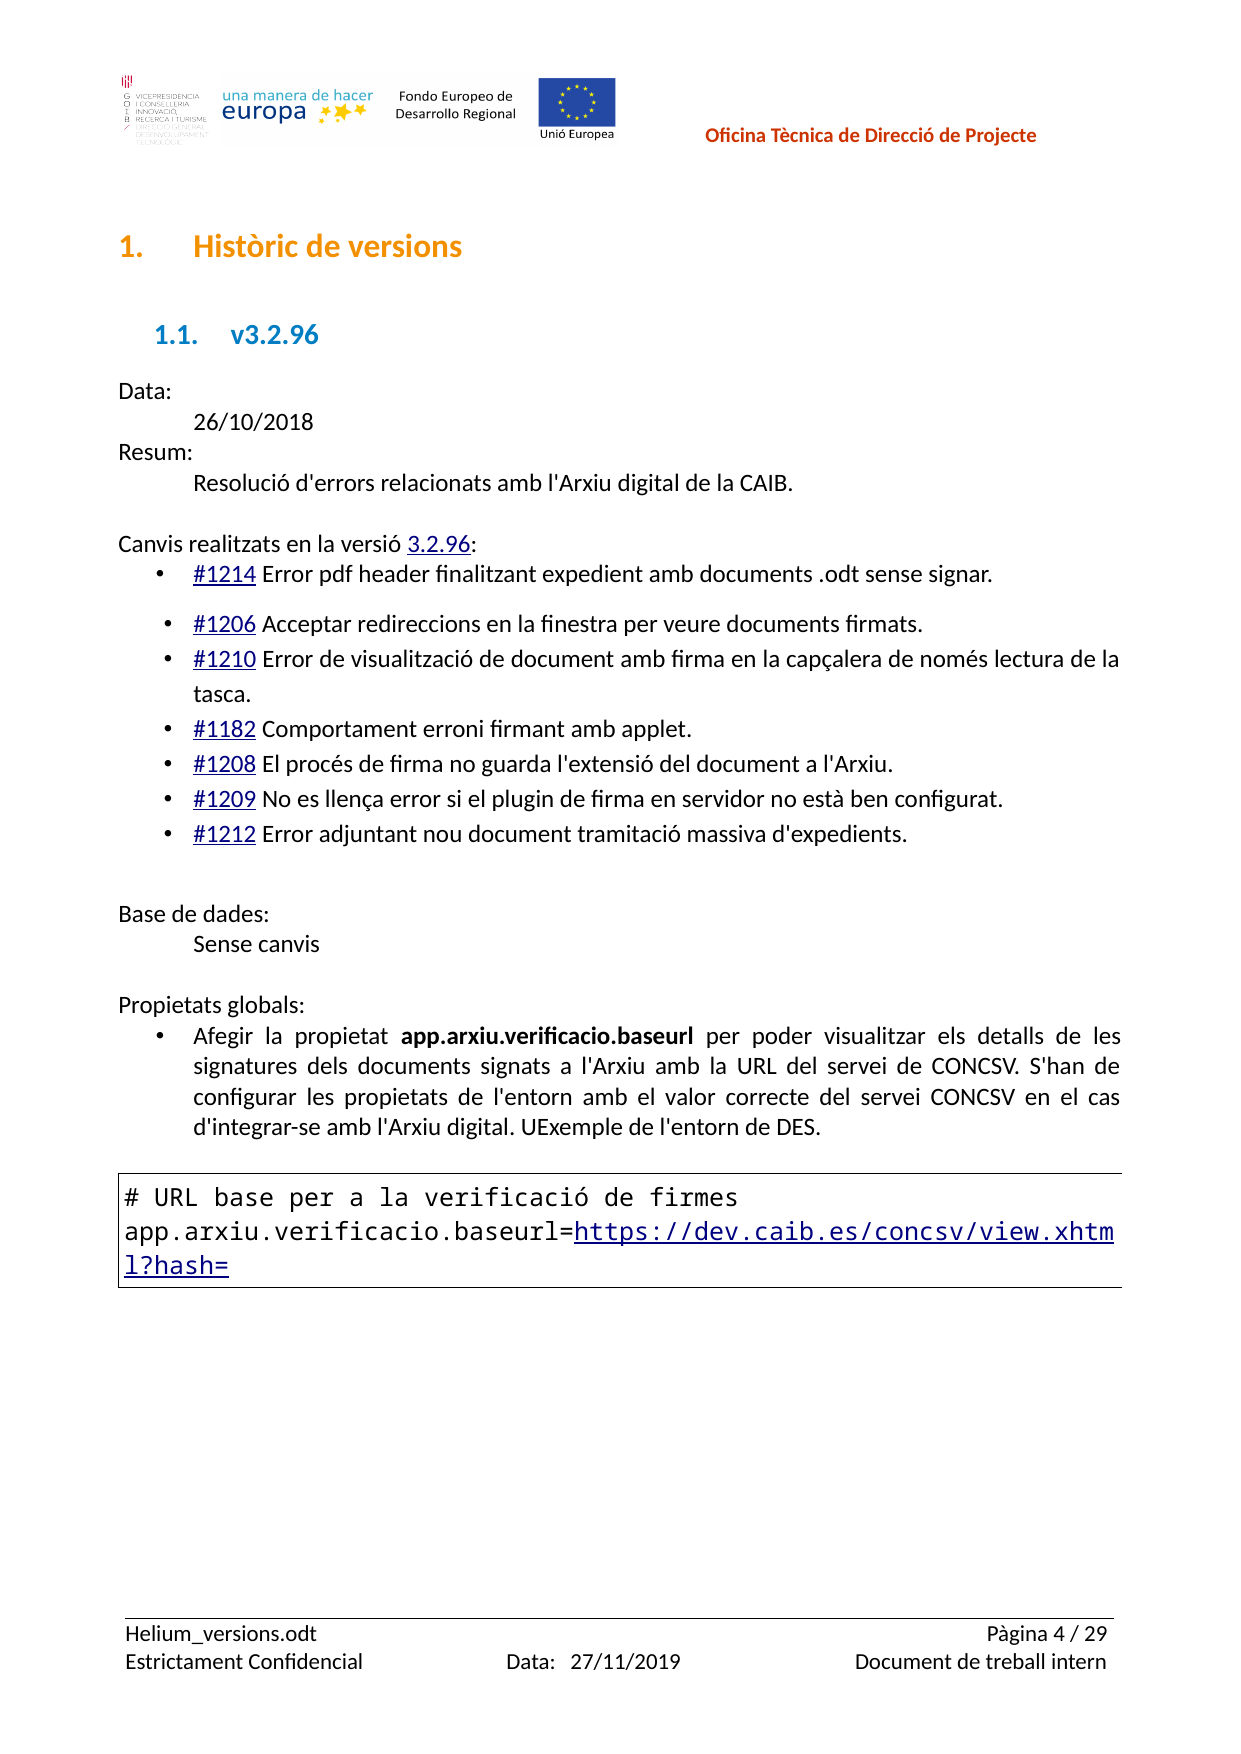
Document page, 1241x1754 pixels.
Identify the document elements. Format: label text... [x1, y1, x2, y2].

list #1209 No es llença error si el plugin de firma en servidor no està ben configurat. [164, 783, 1122, 813]
picture [219, 73, 621, 147]
list Afegir la propietat app.arxiu.verificacio.baseurl per poder visualitzar els detalls de les signatures dels documents signats a l'Arxiu amb la URL del servei de CONCSV. S'han de configurar les propietats de l'entorn amb el valor correcte del servei CONCSV en el cas d'integrar-se amb l'Arxiu digital. UExemple de l'entorn de DES. [156, 1020, 1122, 1142]
picture [118, 73, 213, 147]
list #1208 El procés de firma no guarda l'extensió del document a l'Arxiu. [164, 748, 1122, 778]
table_header # URL base per a la verificació de firmes app.arxiu.verificacio.baseurl=https://dev.caib.es/concsv/view.xhtml?hash= [119, 1174, 1122, 1287]
list #1206 Acceptar redireccions en la finestra per veure documents firmats. [164, 608, 1122, 638]
subtitle v3.2.96 [153, 316, 1122, 351]
text 26/10/2018 [118, 406, 1122, 436]
text Base de dades: [118, 898, 1122, 928]
text Resolució d'errors relacionats amb l'Arxiu digital de la CAIB. [118, 467, 1122, 497]
text Sense canvis [118, 928, 1122, 959]
subtitle Històric de versions [118, 225, 1122, 266]
list #1210 Error de visualització de document amb firma en la capçalera de només lectura de la tasca. [164, 643, 1122, 708]
list #1214 Error pdf header finalitzant expedient amb documents .odt sense signar. [156, 558, 1122, 589]
text Data: [118, 375, 1122, 406]
text Canvis realitzats en la versió 3.2.96: [118, 528, 1122, 558]
text Resum: [118, 436, 1122, 467]
list #1212 Error adjuntant nou document tramitació massiva d'expedients. [164, 818, 1122, 848]
text Propietats globals: [118, 989, 1122, 1020]
list #1182 Comportament erroni firmant amb applet. [164, 713, 1122, 743]
